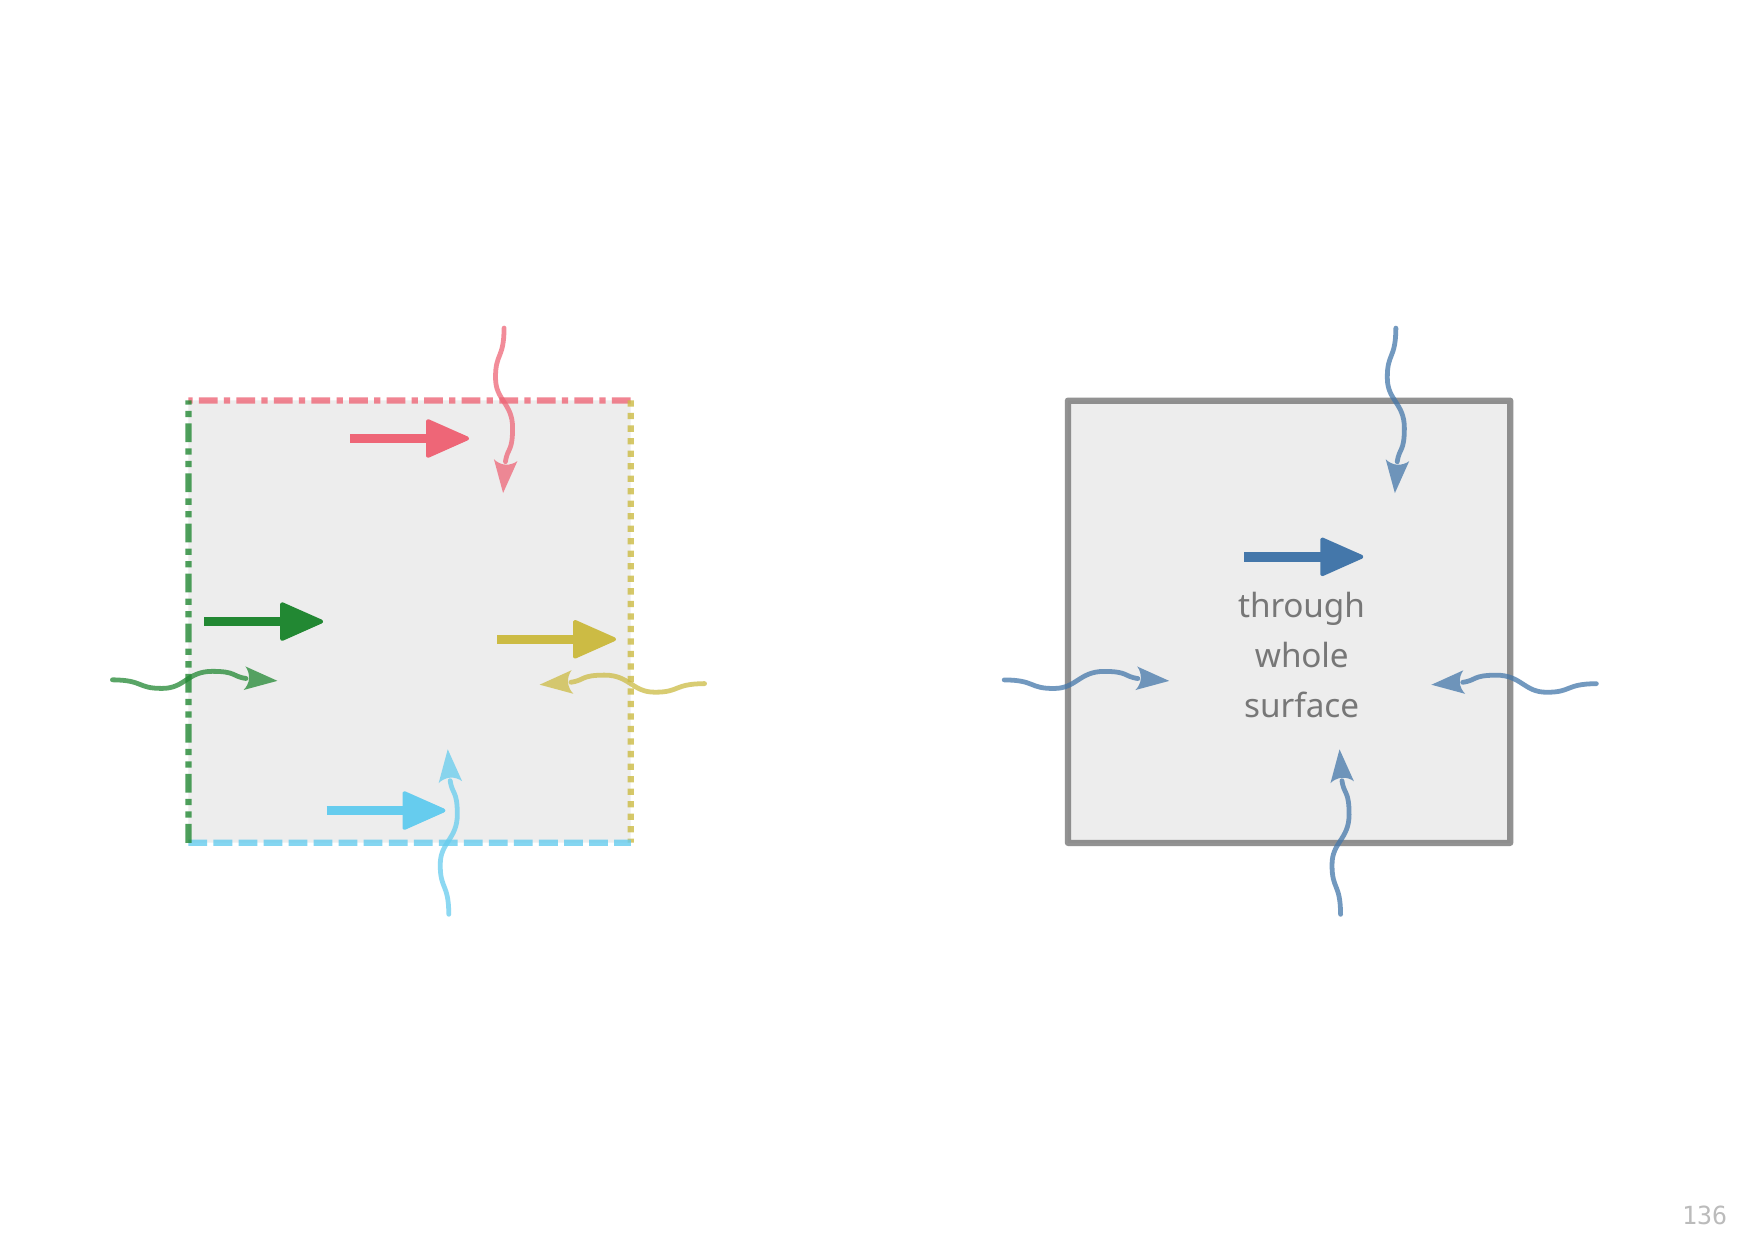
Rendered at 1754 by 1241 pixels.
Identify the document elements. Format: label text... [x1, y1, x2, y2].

text_box Fb [288, 839, 308, 843]
text_box Fb [213, 839, 233, 843]
text_box Fb [438, 839, 458, 843]
text_box Fb [463, 839, 483, 843]
text_box Fb [538, 839, 558, 843]
text_box Fb [388, 839, 408, 843]
text_box Fb [614, 839, 627, 843]
text_box Fb [338, 839, 358, 843]
text_box Fb [488, 839, 508, 843]
text_box [188, 400, 631, 843]
text_box Fb [363, 839, 383, 843]
text_box Fb [413, 839, 433, 843]
text_box [1067, 400, 1511, 843]
text_box Fb [589, 839, 608, 843]
text_box Fb [192, 839, 208, 843]
text_box Fb [263, 839, 283, 843]
text_box Fb [564, 839, 583, 843]
text_box Fb [313, 839, 333, 843]
text_box through whole surface [1223, 570, 1372, 695]
text_box Fb [513, 839, 533, 843]
text_box Fb [238, 839, 258, 843]
